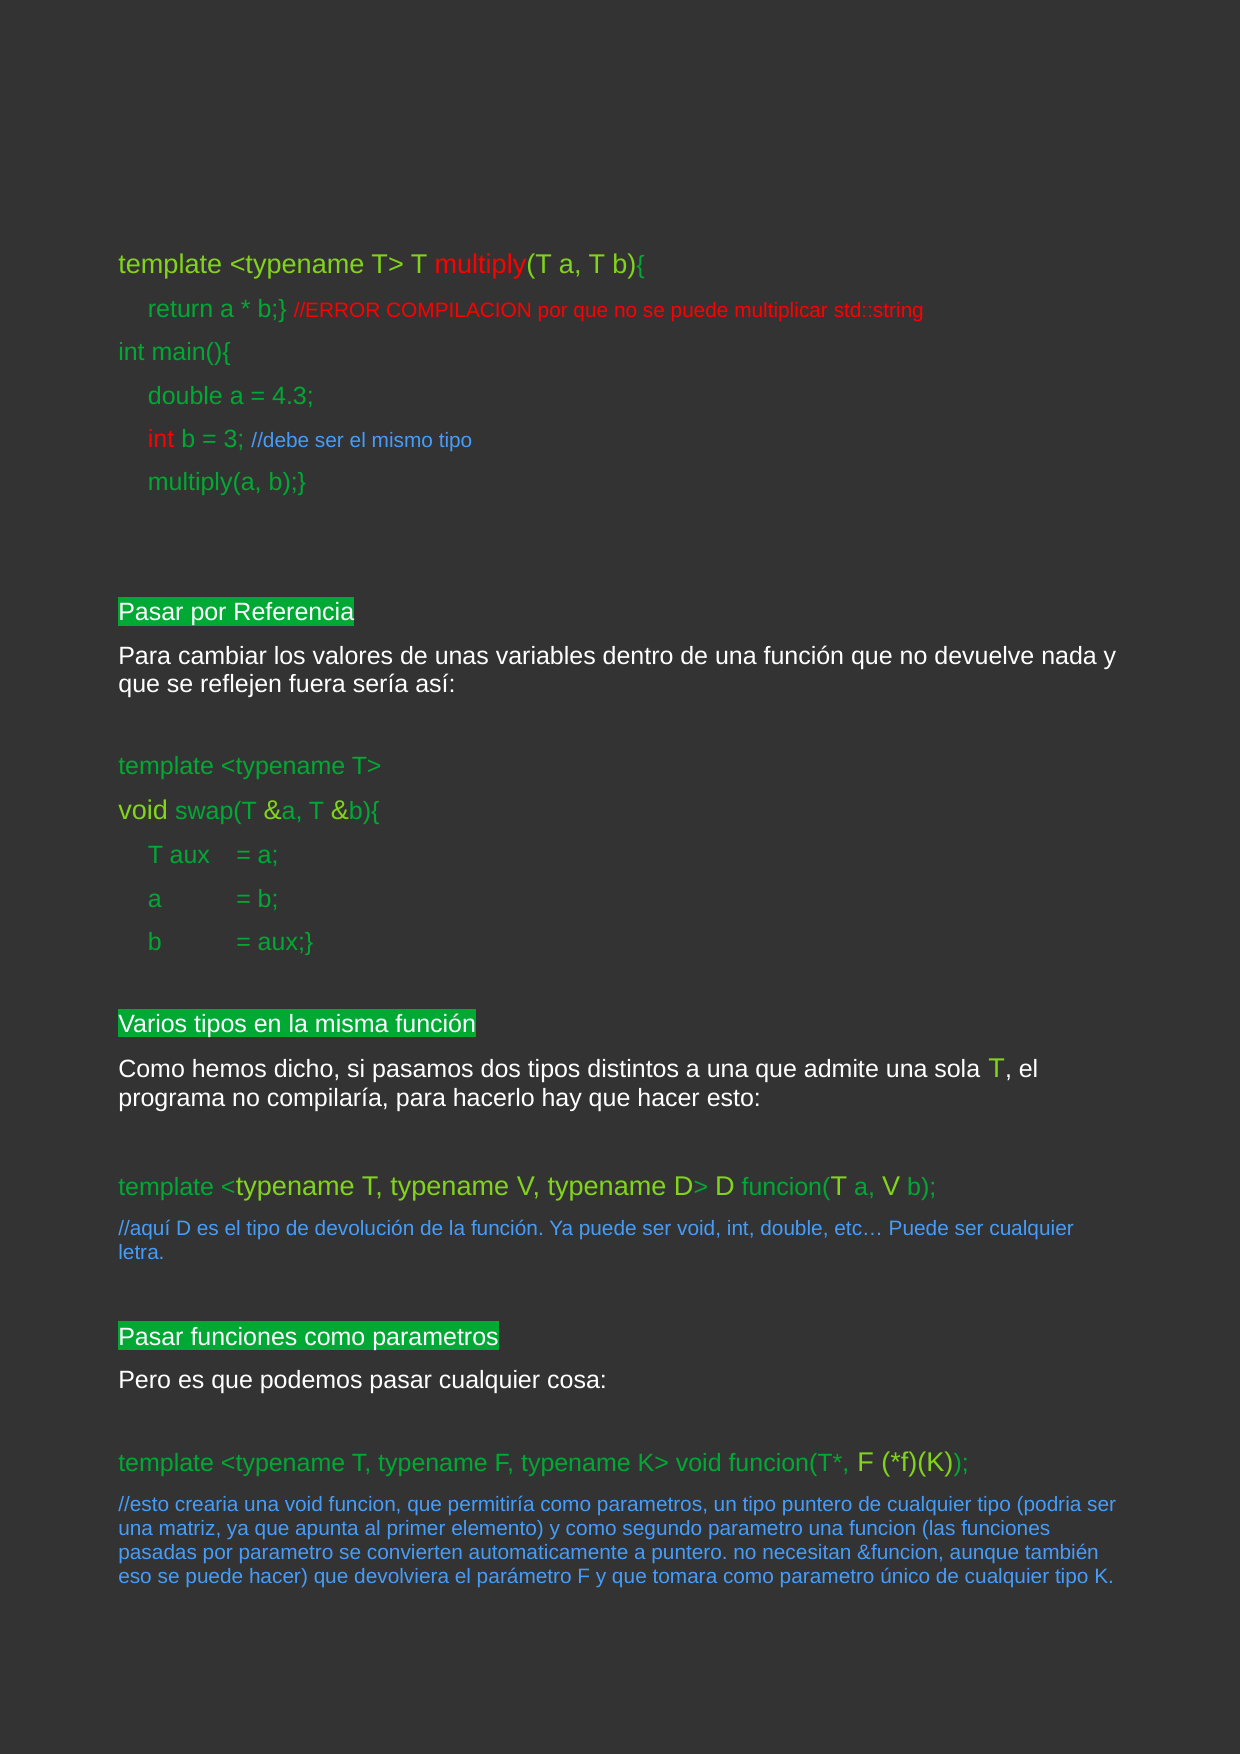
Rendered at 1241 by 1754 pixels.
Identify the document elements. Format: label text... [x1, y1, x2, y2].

text Como hemos dicho, si pasamos dos tipos distintos a una que admite una sola T, el programa no compilaría, para hacerlo hay que hacer esto: [118, 1052, 1122, 1112]
text Pasar por Referencia [118, 597, 1122, 626]
text //aquí D es el tipo de devolución de la función. Ya puede ser void, int, double, etc… Puede ser cualquier letra. [118, 1216, 1122, 1263]
text //esto crearia una void funcion, que permitiría como parametros, un tipo puntero de cualquier tipo (podria ser una matriz, ya que apunta al primer elemento) y como segundo parametro una funcion (las funciones pasadas por parametro se convierten automaticamente a puntero. no necesitan &funcion, aunque también eso se puede hacer) que devolviera el parámetro F y que tomara como parametro único de cualquier tipo K. [118, 1492, 1122, 1588]
text int b = 3; //debe ser el mismo tipo [118, 424, 1122, 453]
text Pero es que podemos pasar cualquier cosa: [118, 1365, 1122, 1432]
text b = aux;} [118, 927, 1122, 994]
text a = b; [118, 883, 1122, 912]
text template <typename T> T multiply(T a, T b){ [118, 248, 1122, 279]
text Varios tipos en la misma función [118, 1008, 1122, 1037]
text Pasar funciones como parametros [118, 1321, 1122, 1350]
text T aux = a; [118, 840, 1122, 869]
text void swap(T &a, T &b){ [118, 794, 1122, 826]
text Para cambiar los valores de unas variables dentro de una función que no devuelve nada y que se reflejen fuera sería así: [118, 641, 1122, 736]
text template <typename T, typename F, typename K> void funcion(T*, F (*f)(K)); [118, 1446, 1122, 1478]
text return a * b;} //ERROR COMPILACION por que no se puede multiplicar std::string [118, 294, 1122, 323]
text int main(){ [118, 337, 1122, 366]
text template <typename T> [118, 751, 1122, 780]
text template <typename T, typename V, typename D> D funcion(T a, V b); [118, 1170, 1122, 1201]
text double a = 4.3; [118, 381, 1122, 409]
text multiply(a, b);} [118, 467, 1122, 496]
